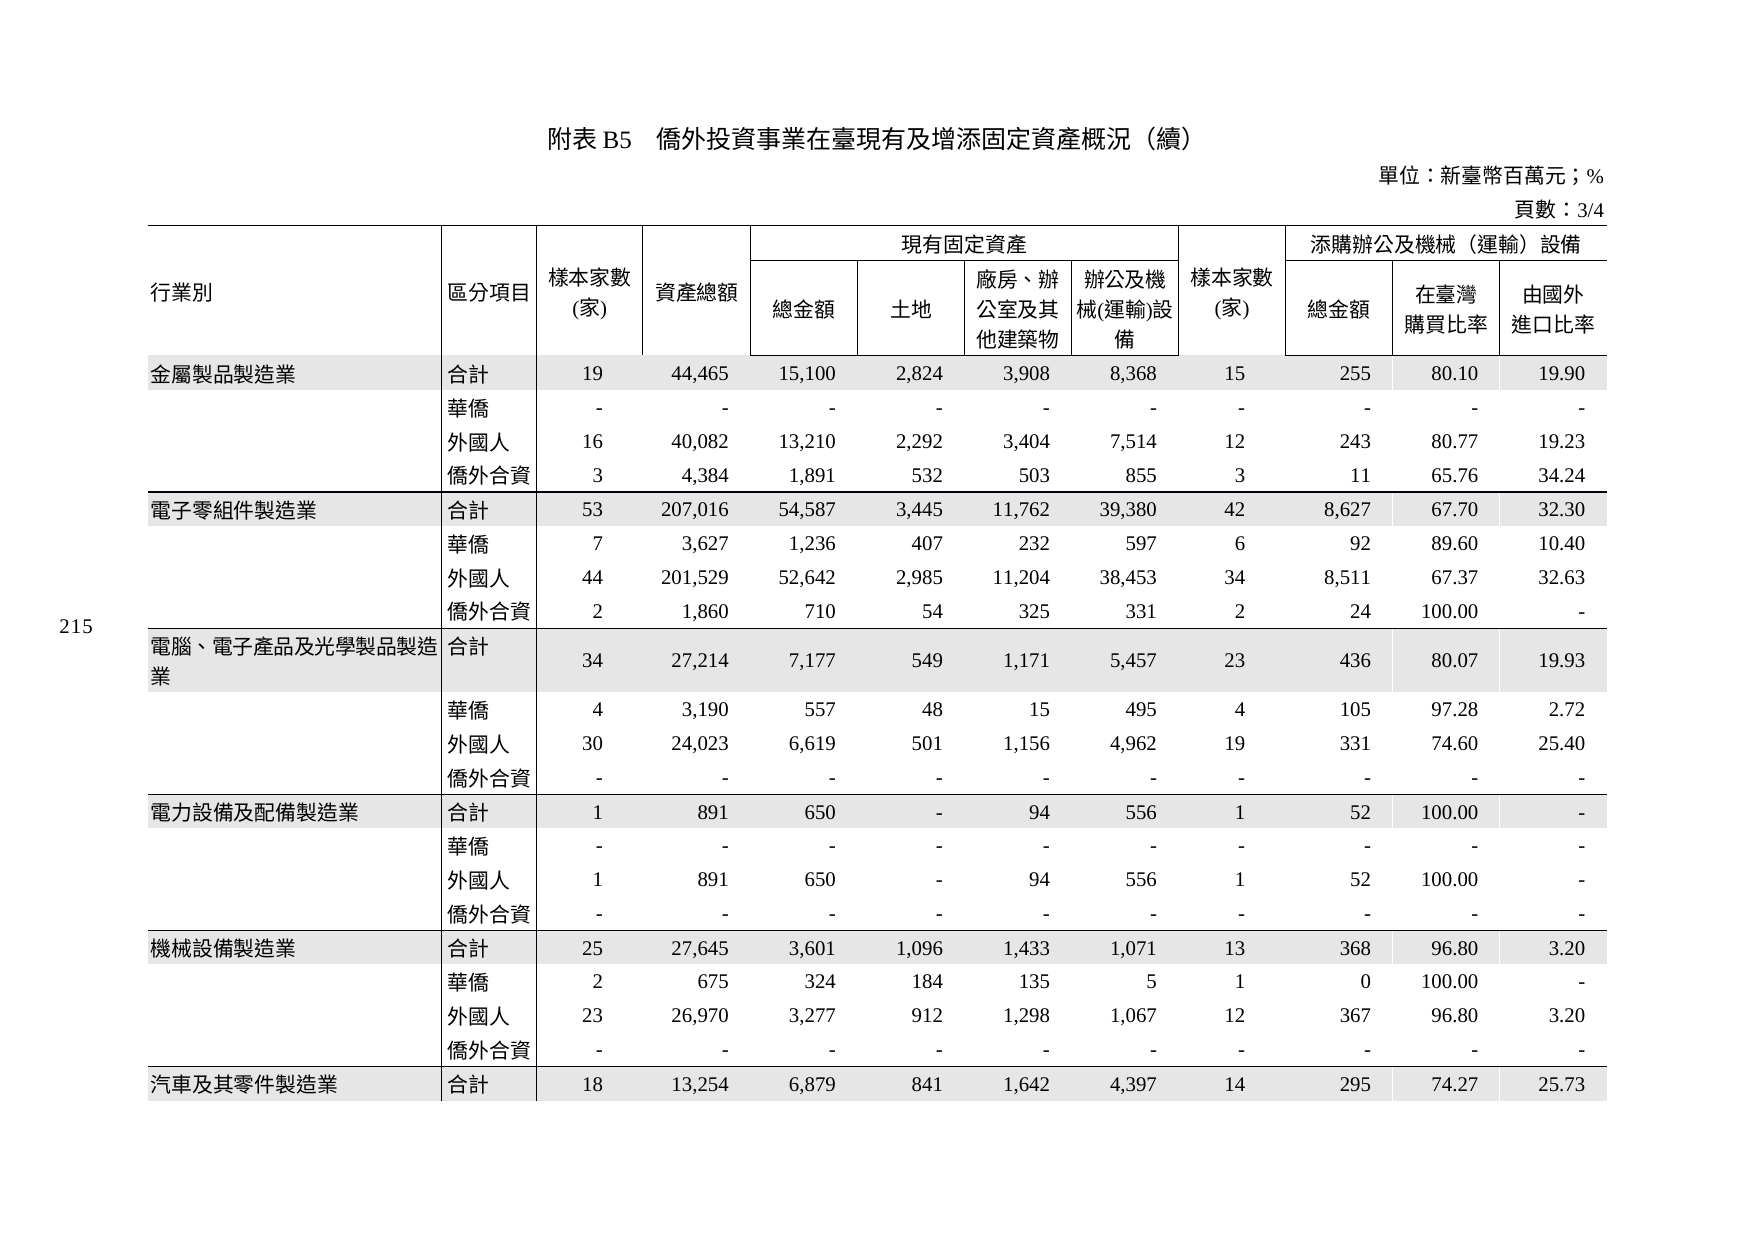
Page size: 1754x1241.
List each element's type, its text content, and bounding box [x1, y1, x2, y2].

table_cell 外國人 [442, 862, 536, 896]
table_cell 891 [643, 795, 750, 828]
table_cell 7,514 [1071, 424, 1178, 458]
table_cell 現有固定資產 [751, 226, 1178, 260]
table_cell 樣本家數(家) [537, 226, 642, 355]
table_cell - [964, 1032, 1071, 1066]
table_cell 52 [1285, 862, 1392, 896]
table_cell - [750, 829, 857, 862]
table_cell 10.40 [1500, 526, 1607, 560]
table_cell - [643, 896, 750, 930]
table_cell - [537, 760, 643, 794]
table_cell 14 [1178, 1067, 1285, 1101]
table_cell - [1393, 829, 1499, 862]
table_cell 華僑 [442, 390, 536, 424]
table_cell 74.27 [1393, 1067, 1499, 1101]
table_cell 2,824 [857, 356, 964, 390]
table_cell - [1393, 760, 1499, 794]
table_cell 添購辦公及機械（運輸）設備 [1286, 226, 1607, 260]
table_cell 201,529 [643, 560, 750, 594]
table_cell - [1285, 1032, 1392, 1066]
table_cell 549 [857, 629, 964, 692]
table_cell 2 [537, 594, 643, 627]
table_cell 39,380 [1071, 493, 1178, 526]
table_cell 合計 [442, 1067, 536, 1101]
table_cell 25.73 [1500, 1067, 1607, 1101]
table_cell 2.72 [1500, 693, 1607, 726]
table_cell 合計 [442, 931, 536, 964]
table_cell 1,298 [964, 998, 1071, 1032]
table_cell 4,397 [1071, 1067, 1178, 1101]
table_cell 僑外合資 [442, 896, 536, 930]
table_cell [148, 424, 441, 458]
table_cell 13,210 [750, 424, 857, 458]
table_cell 華僑 [442, 965, 536, 998]
table_cell 3,601 [750, 931, 857, 964]
table_cell - [643, 1032, 750, 1066]
table_cell 5 [1071, 965, 1178, 998]
table_cell 18 [537, 1067, 643, 1101]
table_cell 38,453 [1071, 560, 1178, 594]
table_cell 3,908 [964, 356, 1071, 390]
table_cell [148, 760, 441, 794]
table_cell 912 [857, 998, 964, 1032]
table_cell 區分項目 [442, 226, 536, 355]
table_cell - [857, 760, 964, 794]
table_cell 30 [537, 726, 643, 760]
table_cell 100.00 [1393, 965, 1499, 998]
table_cell 67.70 [1393, 493, 1499, 526]
table_cell 100.00 [1393, 594, 1499, 627]
table_cell 25.40 [1500, 726, 1607, 760]
table_cell - [1500, 594, 1607, 627]
table_cell 1 [537, 795, 643, 828]
table_cell 80.77 [1393, 424, 1499, 458]
table_cell - [857, 862, 964, 896]
table_cell 436 [1285, 629, 1392, 692]
table_cell 54 [857, 594, 964, 627]
table_cell [148, 896, 441, 930]
table_cell 34.24 [1500, 458, 1607, 491]
table_cell 外國人 [442, 424, 536, 458]
table_cell 僑外合資 [442, 1032, 536, 1066]
table_cell 100.00 [1393, 862, 1499, 896]
table_cell 僑外合資 [442, 458, 536, 491]
table_cell 合計 [442, 493, 536, 526]
table_cell 4,384 [643, 458, 750, 491]
table_cell - [1393, 1032, 1499, 1066]
table_cell 184 [857, 965, 964, 998]
table_cell 80.07 [1393, 629, 1499, 692]
table_cell 597 [1071, 526, 1178, 560]
table_cell - [857, 829, 964, 862]
table_cell - [857, 896, 964, 930]
table_cell 501 [857, 726, 964, 760]
table_cell 19.90 [1500, 356, 1607, 390]
table_cell - [1178, 1032, 1285, 1066]
table_cell 1,891 [750, 458, 857, 491]
table_cell 80.10 [1393, 356, 1499, 390]
table_cell 3,445 [857, 493, 964, 526]
table_cell 67.37 [1393, 560, 1499, 594]
table_cell [148, 594, 441, 627]
table_cell 1 [1178, 795, 1285, 828]
table_cell [148, 829, 441, 862]
table_cell 324 [750, 965, 857, 998]
table_cell 23 [537, 998, 643, 1032]
table_cell 5,457 [1071, 629, 1178, 692]
table_cell 在臺灣 購買比率 [1393, 261, 1499, 355]
table_cell 3 [537, 458, 643, 491]
table_cell - [643, 829, 750, 862]
table_cell 華僑 [442, 526, 536, 560]
table_cell - [1500, 829, 1607, 862]
table_cell [148, 390, 441, 424]
table_cell 廠房、辦公室及其他建築物 [965, 261, 1071, 355]
table_cell 675 [643, 965, 750, 998]
table_cell 1,067 [1071, 998, 1178, 1032]
table_cell 華僑 [442, 693, 536, 726]
table_cell 3,404 [964, 424, 1071, 458]
table_cell 汽車及其零件製造業 [148, 1067, 441, 1101]
table_cell 11 [1285, 458, 1392, 491]
table_cell - [964, 829, 1071, 862]
table_cell [148, 693, 441, 726]
table_cell 855 [1071, 458, 1178, 491]
table_cell 503 [964, 458, 1071, 491]
table_cell 4,962 [1071, 726, 1178, 760]
table_cell 19.93 [1500, 629, 1607, 692]
table_cell 100.00 [1393, 795, 1499, 828]
table_cell - [1500, 896, 1607, 930]
table_cell 總金額 [751, 261, 857, 355]
table_cell - [643, 760, 750, 794]
table_cell 3,627 [643, 526, 750, 560]
table_cell 19 [1178, 726, 1285, 760]
table_cell 243 [1285, 424, 1392, 458]
table_cell - [1500, 390, 1607, 424]
table_cell - [537, 896, 643, 930]
table_cell 8,511 [1285, 560, 1392, 594]
table_cell 7 [537, 526, 643, 560]
table_cell - [1500, 795, 1607, 828]
table_cell 556 [1071, 795, 1178, 828]
table_cell 23 [1178, 629, 1285, 692]
table_cell - [1071, 1032, 1178, 1066]
table_cell 891 [643, 862, 750, 896]
table_cell 325 [964, 594, 1071, 627]
table_cell - [1500, 862, 1607, 896]
table_cell - [1178, 829, 1285, 862]
table_cell 外國人 [442, 726, 536, 760]
table_cell 6,879 [750, 1067, 857, 1101]
table_cell [148, 862, 441, 896]
table_cell 650 [750, 795, 857, 828]
table_cell 556 [1071, 862, 1178, 896]
table_cell 16 [537, 424, 643, 458]
table_cell 11,762 [964, 493, 1071, 526]
table_cell 1 [537, 862, 643, 896]
table_cell 12 [1178, 424, 1285, 458]
table_cell 331 [1285, 726, 1392, 760]
table_cell - [1071, 896, 1178, 930]
table_cell - [1393, 896, 1499, 930]
table_cell 710 [750, 594, 857, 627]
table_cell 單位：新臺幣百萬元；% [148, 158, 1607, 192]
table_cell 94 [964, 862, 1071, 896]
table_cell - [857, 390, 964, 424]
table_cell 25 [537, 931, 643, 964]
table_cell 7,177 [750, 629, 857, 692]
table_cell 1 [1178, 862, 1285, 896]
table_cell 2 [1178, 594, 1285, 627]
table_cell 32.30 [1500, 493, 1607, 526]
table_cell 總金額 [1286, 261, 1392, 355]
table_cell - [857, 1032, 964, 1066]
table_cell 1,156 [964, 726, 1071, 760]
table_cell 1,071 [1071, 931, 1178, 964]
table_cell - [964, 760, 1071, 794]
table_cell 96.80 [1393, 931, 1499, 964]
table_cell 42 [1178, 493, 1285, 526]
table_cell 1,236 [750, 526, 857, 560]
table_cell 52,642 [750, 560, 857, 594]
table_cell 32.63 [1500, 560, 1607, 594]
table_cell 電力設備及配備製造業 [148, 795, 441, 828]
table_cell 合計 [442, 355, 536, 390]
table_cell 650 [750, 862, 857, 896]
table_cell 331 [1071, 594, 1178, 627]
table_cell 13,254 [643, 1067, 750, 1101]
table_cell 1,096 [857, 931, 964, 964]
table_cell - [750, 390, 857, 424]
table_cell 53 [537, 493, 643, 526]
table_cell 295 [1285, 1067, 1392, 1101]
table_cell 3.20 [1500, 998, 1607, 1032]
table_cell 27,214 [643, 629, 750, 692]
table_cell 40,082 [643, 424, 750, 458]
table_cell 1,860 [643, 594, 750, 627]
table_cell - [1071, 760, 1178, 794]
table_cell 電子零組件製造業 [148, 493, 441, 526]
table_cell - [1178, 390, 1285, 424]
table_cell 2 [537, 965, 643, 998]
table_cell [148, 526, 441, 560]
table_cell 辦公及機械(運輸)設備 [1072, 261, 1178, 355]
table_cell 368 [1285, 931, 1392, 964]
table_cell 26,970 [643, 998, 750, 1032]
table_cell [148, 1032, 441, 1066]
table_cell 資產總額 [643, 226, 750, 355]
table_cell 34 [537, 629, 643, 692]
table_cell 土地 [858, 261, 964, 355]
table_cell 8,627 [1285, 493, 1392, 526]
table_cell - [1071, 829, 1178, 862]
table_cell 232 [964, 526, 1071, 560]
table_cell 34 [1178, 560, 1285, 594]
table_cell 外國人 [442, 560, 536, 594]
table_cell 407 [857, 526, 964, 560]
table_cell 電腦、電子產品及光學製品製造業 [148, 629, 441, 692]
table_cell 金屬製品製造業 [148, 355, 441, 390]
table_cell 3.20 [1500, 931, 1607, 964]
table_header 附表B5 僑外投資事業在臺現有及增添固定資產概況（續） [148, 118, 1607, 158]
table_cell 207,016 [643, 493, 750, 526]
table_cell 1,433 [964, 931, 1071, 964]
table_cell 495 [1071, 693, 1178, 726]
table_cell - [1500, 965, 1607, 998]
table_cell - [1393, 390, 1499, 424]
table_cell 27,645 [643, 931, 750, 964]
table_cell - [857, 795, 964, 828]
table_cell 97.28 [1393, 693, 1499, 726]
table_cell 44,465 [643, 355, 750, 390]
table_cell 頁數：3/4 [148, 192, 1607, 225]
table_cell - [1285, 760, 1392, 794]
table_cell 557 [750, 693, 857, 726]
table_cell 11,204 [964, 560, 1071, 594]
table_cell 841 [857, 1067, 964, 1101]
table_cell - [537, 390, 643, 424]
table_cell - [964, 896, 1071, 930]
table_cell 1 [1178, 965, 1285, 998]
table_cell [148, 458, 441, 491]
table_cell - [750, 760, 857, 794]
table_cell 1,642 [964, 1067, 1071, 1101]
table_cell 3,190 [643, 693, 750, 726]
table_cell - [643, 390, 750, 424]
table_cell 48 [857, 693, 964, 726]
table_cell 行業別 [148, 226, 441, 355]
table_cell 4 [537, 693, 643, 726]
table_cell 13 [1178, 931, 1285, 964]
table_cell [148, 998, 441, 1032]
table_cell 6,619 [750, 726, 857, 760]
table_cell [148, 965, 441, 998]
table_cell - [750, 896, 857, 930]
table_cell - [1285, 390, 1392, 424]
table_cell 19 [537, 355, 643, 390]
table_cell 367 [1285, 998, 1392, 1032]
table_cell 54,587 [750, 493, 857, 526]
table_cell 19.23 [1500, 424, 1607, 458]
table_cell 532 [857, 458, 964, 491]
table_cell 255 [1285, 356, 1392, 390]
table_cell 15 [1178, 355, 1285, 390]
table_cell 96.80 [1393, 998, 1499, 1032]
table_cell 由國外 進口比率 [1500, 261, 1607, 355]
table_cell [148, 726, 441, 760]
table_cell - [1178, 896, 1285, 930]
table_cell 3 [1178, 458, 1285, 491]
table_cell 89.60 [1393, 526, 1499, 560]
table_cell - [964, 390, 1071, 424]
table_cell 24,023 [643, 726, 750, 760]
table_cell 92 [1285, 526, 1392, 560]
table_cell 樣本家數(家) [1179, 226, 1285, 355]
table_cell 12 [1178, 998, 1285, 1032]
table_cell 24 [1285, 594, 1392, 627]
table_cell - [1178, 760, 1285, 794]
table_cell 機械設備製造業 [148, 931, 441, 964]
table_cell 1,171 [964, 629, 1071, 692]
table_cell - [750, 1032, 857, 1066]
table_cell 4 [1178, 693, 1285, 726]
table_cell 6 [1178, 526, 1285, 560]
table_cell - [1285, 829, 1392, 862]
table_cell 合計 [442, 795, 536, 828]
table_cell 0 [1285, 965, 1392, 998]
table_cell 華僑 [442, 829, 536, 862]
table_cell 3,277 [750, 998, 857, 1032]
table_cell 94 [964, 795, 1071, 828]
table_cell 44 [537, 560, 643, 594]
table_cell 2,292 [857, 424, 964, 458]
table_cell 135 [964, 965, 1071, 998]
table_cell - [1071, 390, 1178, 424]
table_cell 外國人 [442, 998, 536, 1032]
table_cell 僑外合資 [442, 594, 536, 627]
table_cell - [537, 829, 643, 862]
table_cell 15,100 [750, 356, 857, 390]
table_cell 65.76 [1393, 458, 1499, 491]
table_cell 52 [1285, 795, 1392, 828]
table_cell [148, 560, 441, 594]
table_cell 105 [1285, 693, 1392, 726]
table_cell - [537, 1032, 643, 1066]
table_cell 15 [964, 693, 1071, 726]
table_cell 74.60 [1393, 726, 1499, 760]
table_cell - [1500, 1032, 1607, 1066]
table_cell 8,368 [1071, 356, 1178, 390]
table_cell 僑外合資 [442, 760, 536, 794]
table_cell 合計 [442, 629, 536, 692]
table_cell - [1285, 896, 1392, 930]
table_cell - [1500, 760, 1607, 794]
table_cell 2,985 [857, 560, 964, 594]
